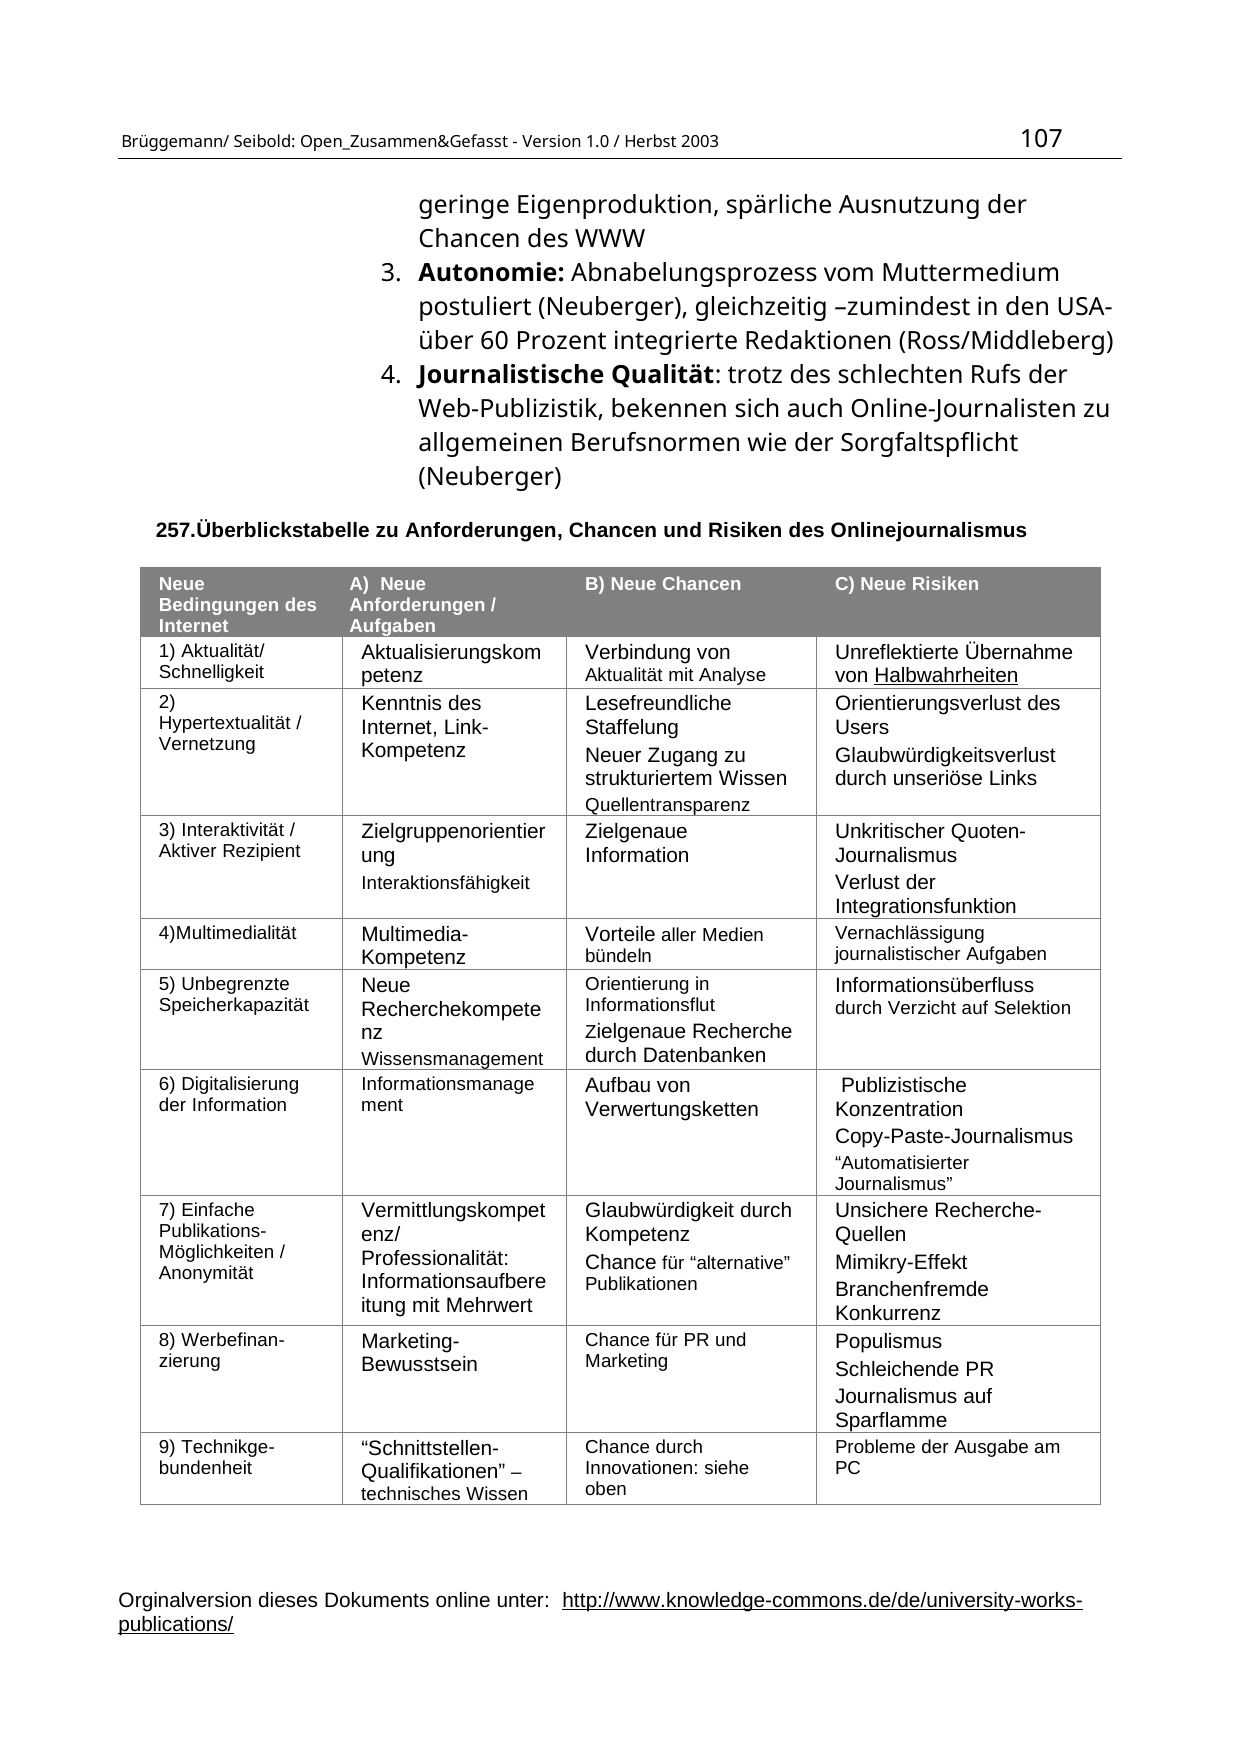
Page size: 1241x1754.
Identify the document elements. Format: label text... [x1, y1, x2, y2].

table_cell Probleme der Ausgabe am PC [817, 1433, 1100, 1504]
table_cell 2) Hypertextualität / Vernetzung [141, 689, 342, 815]
table_header A) Neue Anforderungen / Aufgaben [343, 568, 566, 636]
table_header C) Neue Risiken [817, 568, 1100, 636]
table_cell Aktualisierungskompetenz [343, 637, 566, 688]
list Journalistische Qualität: trotz des schlechten Rufs der Web-Publizistik, bekennen sich auch Online-Journalisten zu allgemeinen Berufsnormen wie der Sorgfaltspflicht (Neuberger) [381, 357, 1122, 493]
table_cell Unreflektierte Übernahme von Halbwahrheiten [817, 637, 1100, 688]
table_cell Orientierung in Informationsflut Zielgenaue Recherche durch Datenbanken [567, 970, 816, 1069]
table_cell Orientierungsverlust des Users Glaubwürdigkeitsverlust durch unseriöse Links [817, 689, 1100, 815]
table_cell Lesefreundliche Staffelung Neuer Zugang zu strukturiertem Wissen Quellentransparenz [567, 689, 816, 815]
table_cell Unsichere Recherche-Quellen Mimikry-Effekt Branchenfremde Konkurrenz [817, 1196, 1100, 1325]
table_cell Publizistische Konzentration Copy-Paste-Journalismus “Automatisierter Journalismus” [817, 1070, 1100, 1195]
table_cell Informationsmanagement [343, 1070, 566, 1195]
table_cell Zielgenaue Information [567, 816, 816, 918]
table_cell Chance für PR und Marketing [567, 1326, 816, 1432]
table_cell Informationsüberfluss durch Verzicht auf Selektion [817, 970, 1100, 1069]
table_cell Unkritischer Quoten-Journalismus Verlust der Integrationsfunktion [817, 816, 1100, 918]
table_cell Zielgruppenorientierung Interaktionsfähigkeit [343, 816, 566, 918]
table_cell 8) Werbefinan­zierung [141, 1326, 342, 1432]
table_cell Vorteile aller Medien bündeln [567, 919, 816, 969]
table_cell 6) Digitalisierung der Information [141, 1070, 342, 1195]
table_cell 5) Unbegrenzte Speicherkapazität [141, 970, 342, 1069]
list Autonomie: Abnabelungsprozess vom Muttermedium postuliert (Neuberger), gleichzeitig –zumindest in den USA- über 60 Prozent integrierte Redaktionen (Ross/Middleberg) [381, 255, 1122, 357]
table_cell 9) Technikge­bundenheit [141, 1433, 342, 1504]
table_cell 3) Interaktivität / Aktiver Rezipient [141, 816, 342, 918]
table_cell Multimedia-Kompetenz [343, 919, 566, 969]
table_cell Chance durch Innovationen: siehe oben [567, 1433, 816, 1504]
table_header B) Neue Chancen [567, 568, 816, 636]
table_cell Aufbau von Verwertungsketten [567, 1070, 816, 1195]
table_cell Vermittlungskompetenz/ Professionalität: Informationsaufbereitung mit Mehrwert [343, 1196, 566, 1325]
table_cell Vernachlässigung journalistischer Aufgaben [817, 919, 1100, 969]
table_cell 7) Einfache Publikations-Möglichkeiten / Anonymität [141, 1196, 342, 1325]
list geringe Eigenproduktion, spärliche Ausnutzung der Chancen des WWW [381, 187, 1122, 255]
table_cell Marketing-Bewusstsein [343, 1326, 566, 1432]
table_cell Glaubwürdigkeit durch Kompetenz Chance für “alternative” Publikationen [567, 1196, 816, 1325]
table_cell Verbindung von Aktualität mit Analyse [567, 637, 816, 688]
table_cell 1) Aktualität/ Schnelligkeit [141, 637, 342, 688]
table_cell 4)Multimedialität [141, 919, 342, 969]
table_cell “Schnittstellen-Qualifikationen” – technisches Wissen [343, 1433, 566, 1504]
table_cell Populismus Schleichende PR Journalismus auf Sparflamme [817, 1326, 1100, 1432]
table_cell Neue Recherchekompetenz Wissensmanagement [343, 970, 566, 1069]
list Überblickstabelle zu Anforderungen, Chancen und Risiken des Onlinejournalismus [156, 518, 1122, 542]
table_header Neue Bedingungen des Internet [141, 568, 342, 636]
table_cell Kenntnis des Internet, Link-Kompetenz [343, 689, 566, 815]
